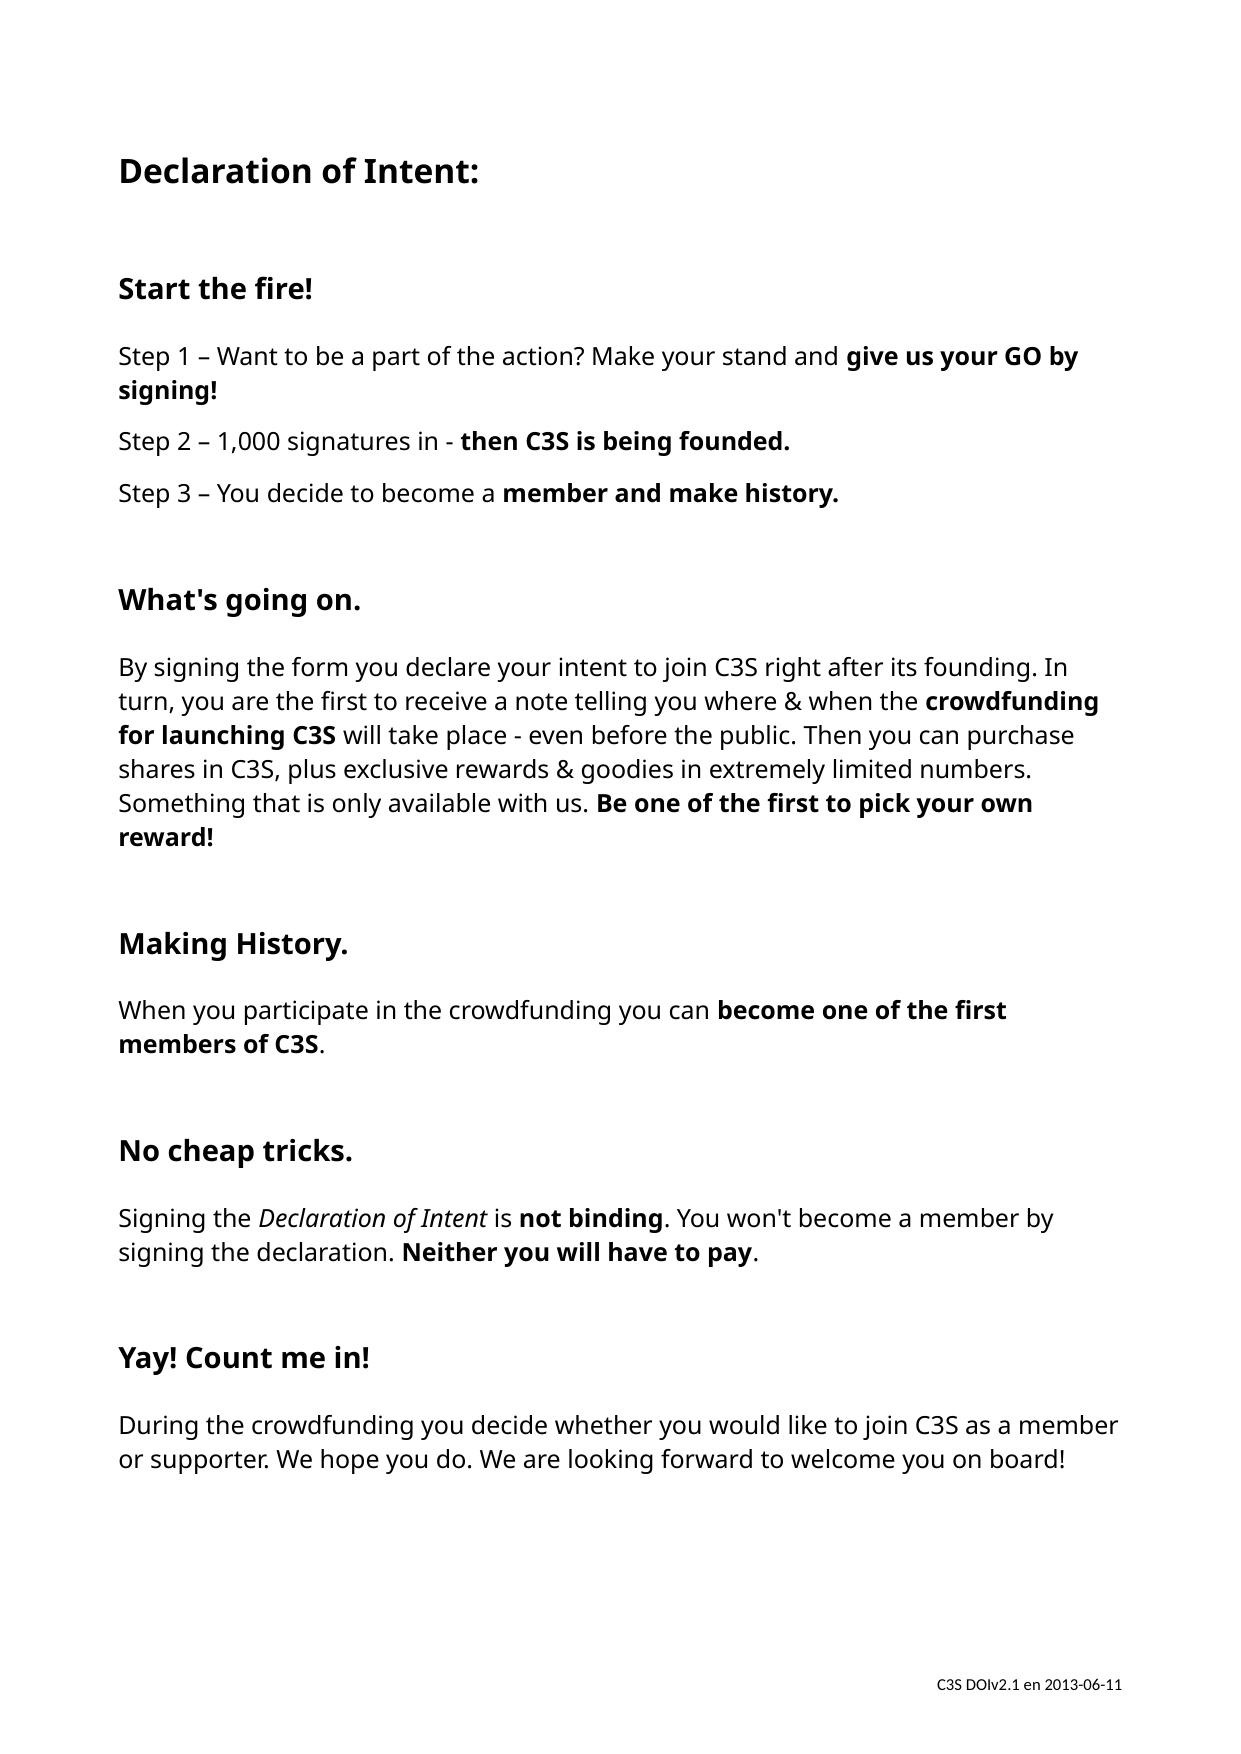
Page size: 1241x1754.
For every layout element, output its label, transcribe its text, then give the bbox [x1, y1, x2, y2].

text Step 3 – You decide to become a member and make history. [118, 476, 1122, 510]
subtitle Making History. [118, 923, 1122, 963]
text When you participate in the crowdfunding you can become one of the first members of C3S. [118, 993, 1122, 1061]
text By signing the form you declare your intent to join C3S right after its founding. In turn, you are the first to receive a note telling you where & when the crowdfunding for launching C3S will take place - even before the public. Then you can purchase shares in C3S, plus exclusive rewards & goodies in extremely limited numbers. Something that is only available with us. Be one of the first to pick your own reward! [118, 649, 1122, 853]
text Step 1 – Want to be a part of the action? Make your stand and give us your GO by signing! [118, 338, 1122, 406]
text Step 2 – 1,000 signatures in - then C3S is being founded. [118, 424, 1122, 458]
subtitle What's going on. [118, 579, 1122, 619]
subtitle Start the fire! [118, 268, 1122, 308]
subtitle No cheap tricks. [118, 1130, 1122, 1170]
text During the crowdfunding you decide whether you would like to join C3S as a member or supporter. We hope you do. We are looking forward to welcome you on board! [118, 1408, 1122, 1476]
subtitle Yay! Count me in! [118, 1338, 1122, 1377]
subtitle Declaration of Intent: [118, 148, 1122, 193]
text Signing the Declaration of Intent is not binding. You won't become a member by signing the declaration. Neither you will have to pay. [118, 1200, 1122, 1268]
